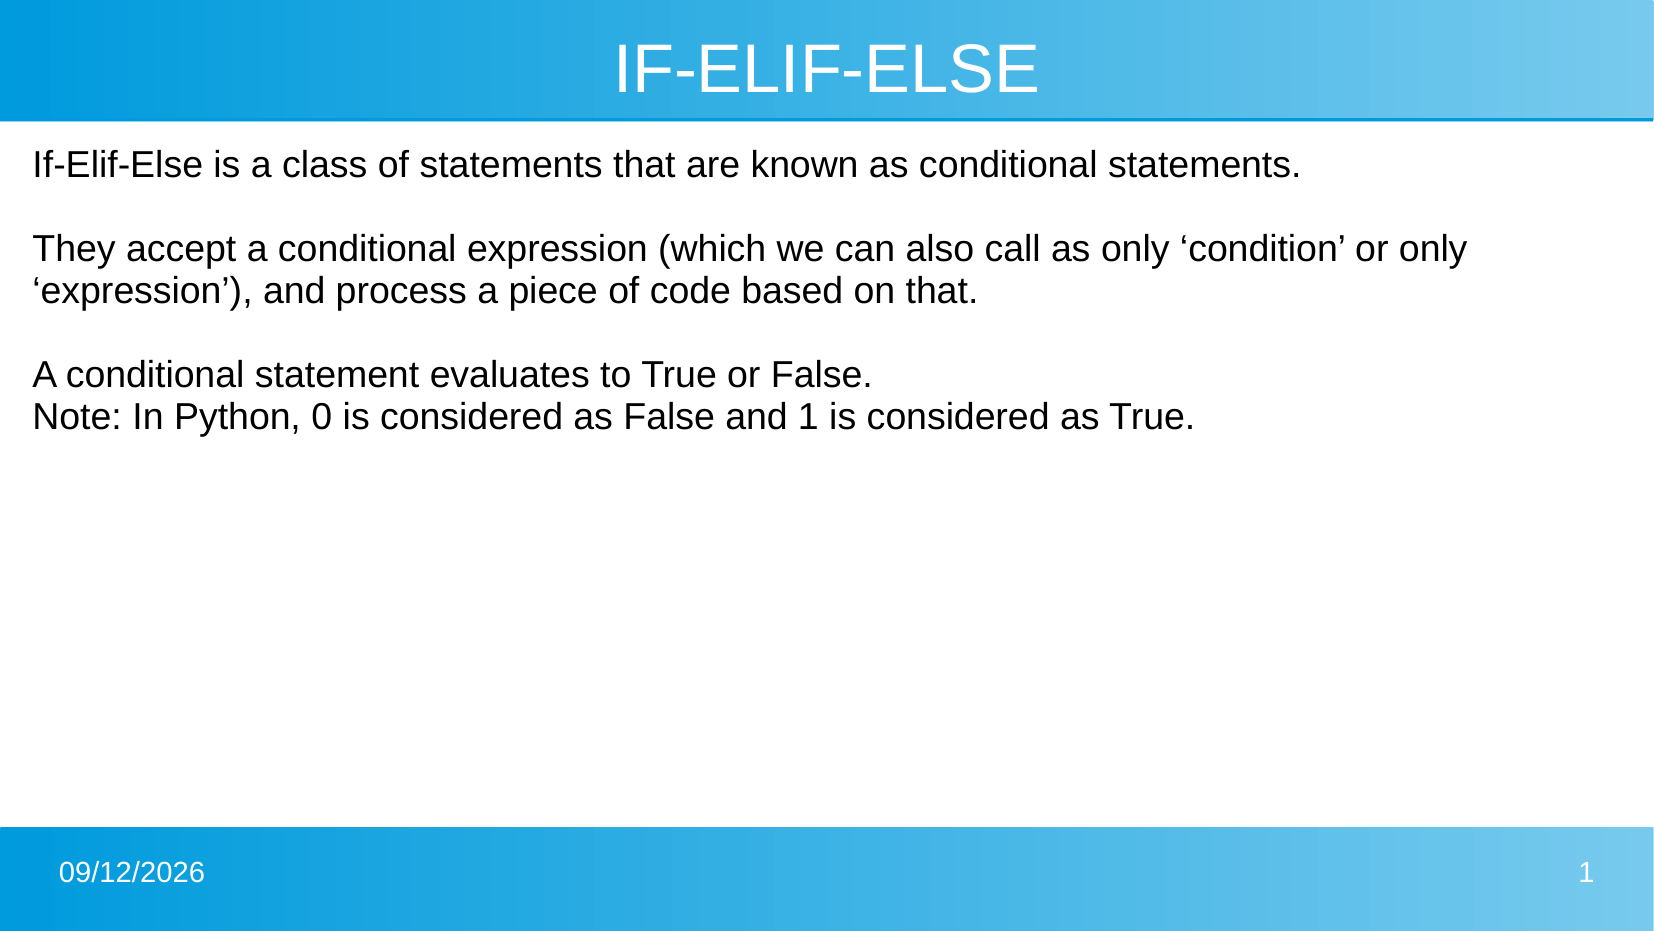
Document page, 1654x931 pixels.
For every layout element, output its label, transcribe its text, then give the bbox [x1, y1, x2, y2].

text_box If-Elif-Else is a class of statements that are known as conditional statements. They accept a conditional expression (which we can also call as only ‘condition’ or only ‘expression’), and process a piece of code based on that. A conditional statement evaluates to True or False. Note: In Python, 0 is considered as False and 1 is considered as True. [17, 135, 1595, 445]
title IF-ELIF-ELSE [59, 29, 1595, 108]
